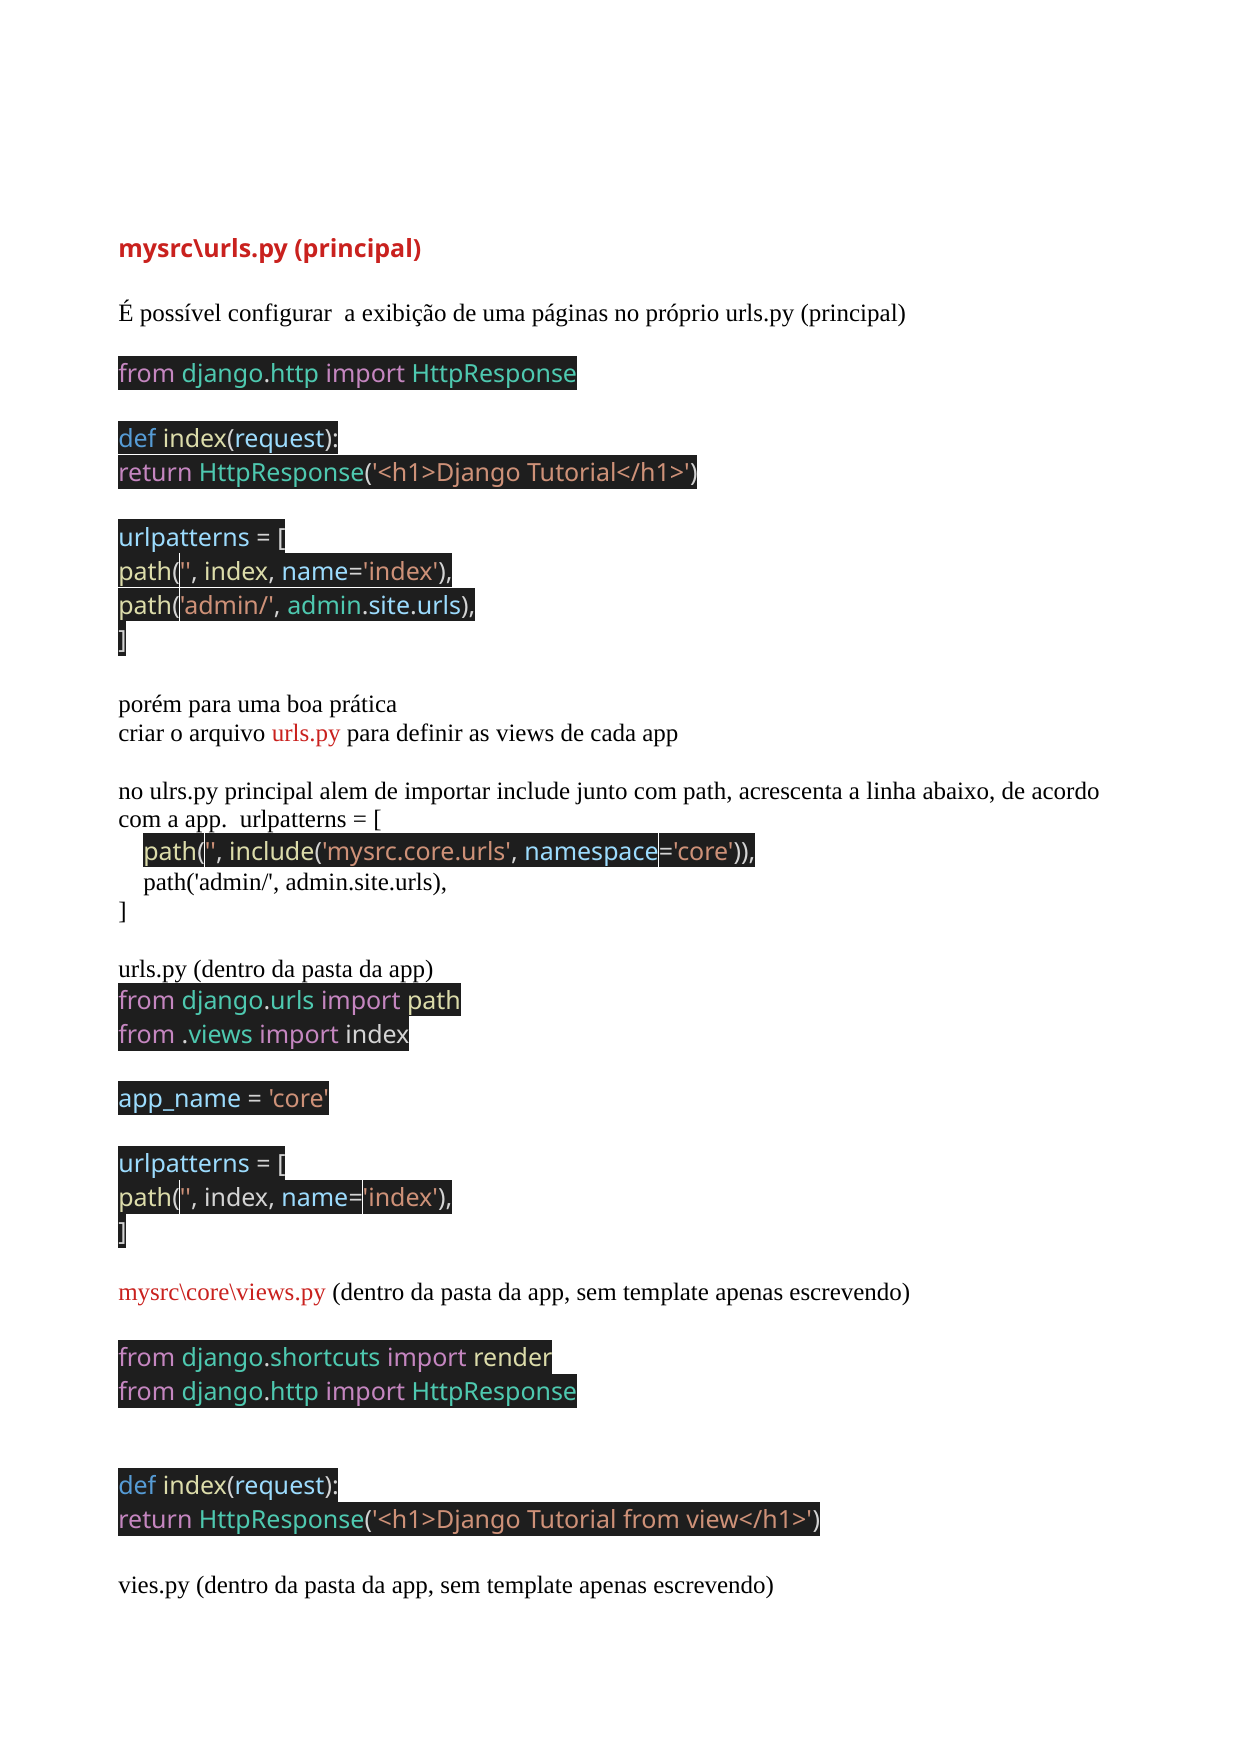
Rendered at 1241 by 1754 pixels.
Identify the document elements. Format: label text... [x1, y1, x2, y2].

text from .views import index [118, 1016, 1122, 1051]
text app_name = 'core' [118, 1081, 1122, 1115]
text from django.urls import path [118, 982, 1122, 1016]
text path('', index, name='index'), [118, 1180, 1122, 1214]
text path('admin/', admin.site.urls), [118, 587, 1122, 621]
text path('', include('mysrc.core.urls', namespace='core')), [118, 833, 1122, 867]
text ] [118, 1214, 1122, 1248]
text urlpatterns = [ [118, 1146, 1122, 1180]
text criar o arquivo urls.py para definir as views de cada app [118, 718, 1122, 747]
text mysrc\urls.py (principal) [118, 230, 1122, 264]
text return HttpResponse('<h1>Django Tutorial</h1>') [118, 454, 1122, 489]
text from django.shortcuts import render [118, 1339, 1122, 1374]
text urlpatterns = [ [118, 519, 1122, 553]
text return HttpResponse('<h1>Django Tutorial from view</h1>') [118, 1502, 1122, 1536]
text def index(request): [118, 421, 1122, 454]
text ] [118, 896, 1122, 925]
text from django.http import HttpResponse [118, 1374, 1122, 1408]
text porém para uma boa prática [118, 689, 1122, 718]
text path('admin/', admin.site.urls), [118, 867, 1122, 896]
text urls.py (dentro da pasta da app) [118, 954, 1122, 982]
text no ulrs.py principal alem de importar include junto com path, acrescenta a linha abaixo, de acordo com a app. urlpatterns = [ [118, 776, 1122, 833]
text vies.py (dentro da pasta da app, sem template apenas escrevendo) [118, 1570, 1122, 1599]
text path('', index, name='index'), [118, 553, 1122, 587]
text mysrc\core\views.py (dentro da pasta da app, sem template apenas escrevendo) [118, 1277, 1122, 1306]
text ] [118, 621, 1122, 656]
text from django.http import HttpResponse [118, 356, 1122, 390]
text def index(request): [118, 1468, 1122, 1502]
text É possível configurar a exibição de uma páginas no próprio urls.py (principal) [118, 298, 1122, 327]
